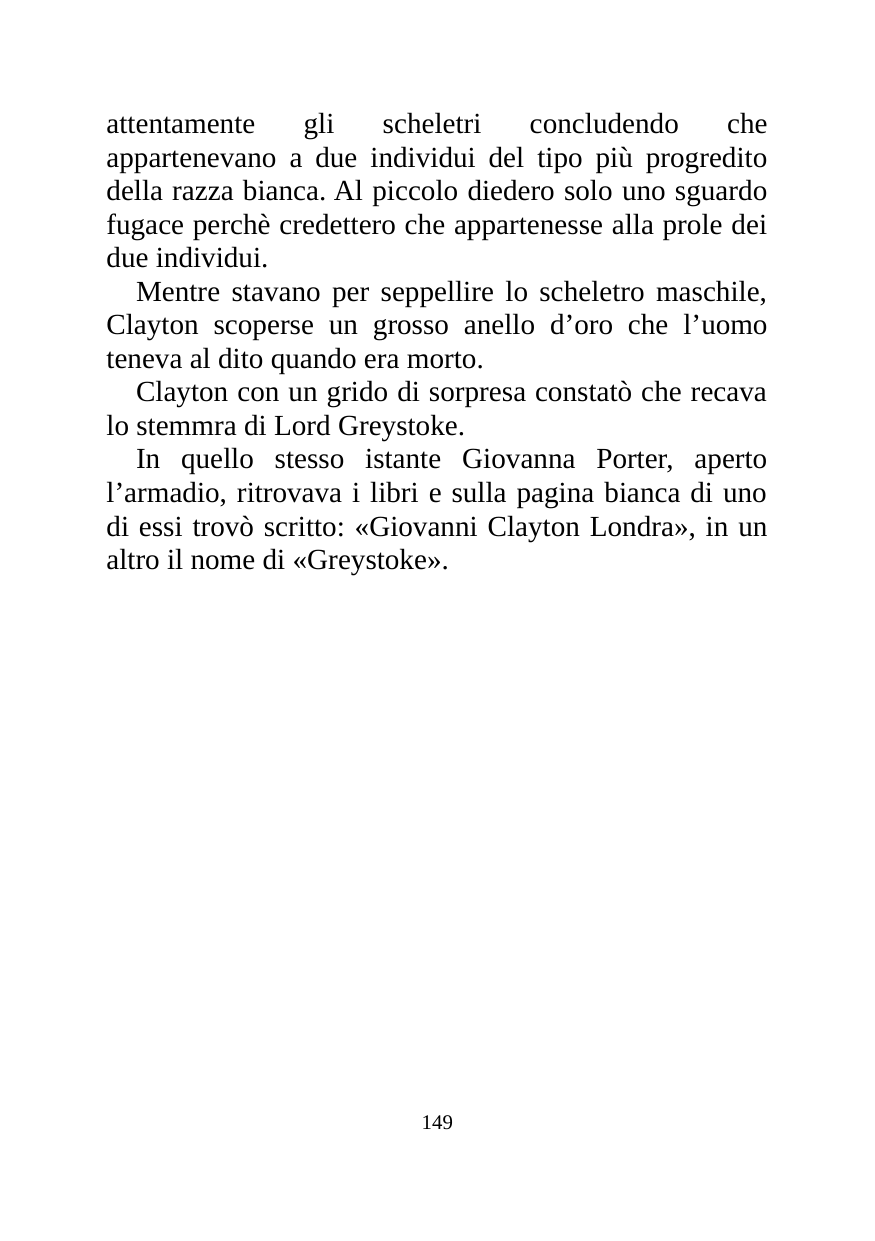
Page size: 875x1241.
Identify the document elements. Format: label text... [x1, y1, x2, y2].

text In quello stesso istante Giovanna Porter, aperto l’armadio, ritrovava i libri e sulla pagina bianca di uno di essi trovò scritto: «Giovanni Clayton Londra», in un altro il nome di «Greystoke». [106, 442, 768, 576]
text Mentre stavano per seppellire lo scheletro maschile, Clayton scoperse un grosso anello d’oro che l’uomo teneva al dito quando era morto. [106, 274, 768, 374]
text attentamente gli scheletri concludendo che appartenevano a due individui del tipo più progredito della razza bianca. Al piccolo diedero solo uno sguardo fugace perchè credettero che appartenesse alla prole dei due individui. [106, 106, 768, 274]
text Clayton con un grido di sorpresa constatò che recava lo stemmra di Lord Greystoke. [106, 374, 768, 442]
